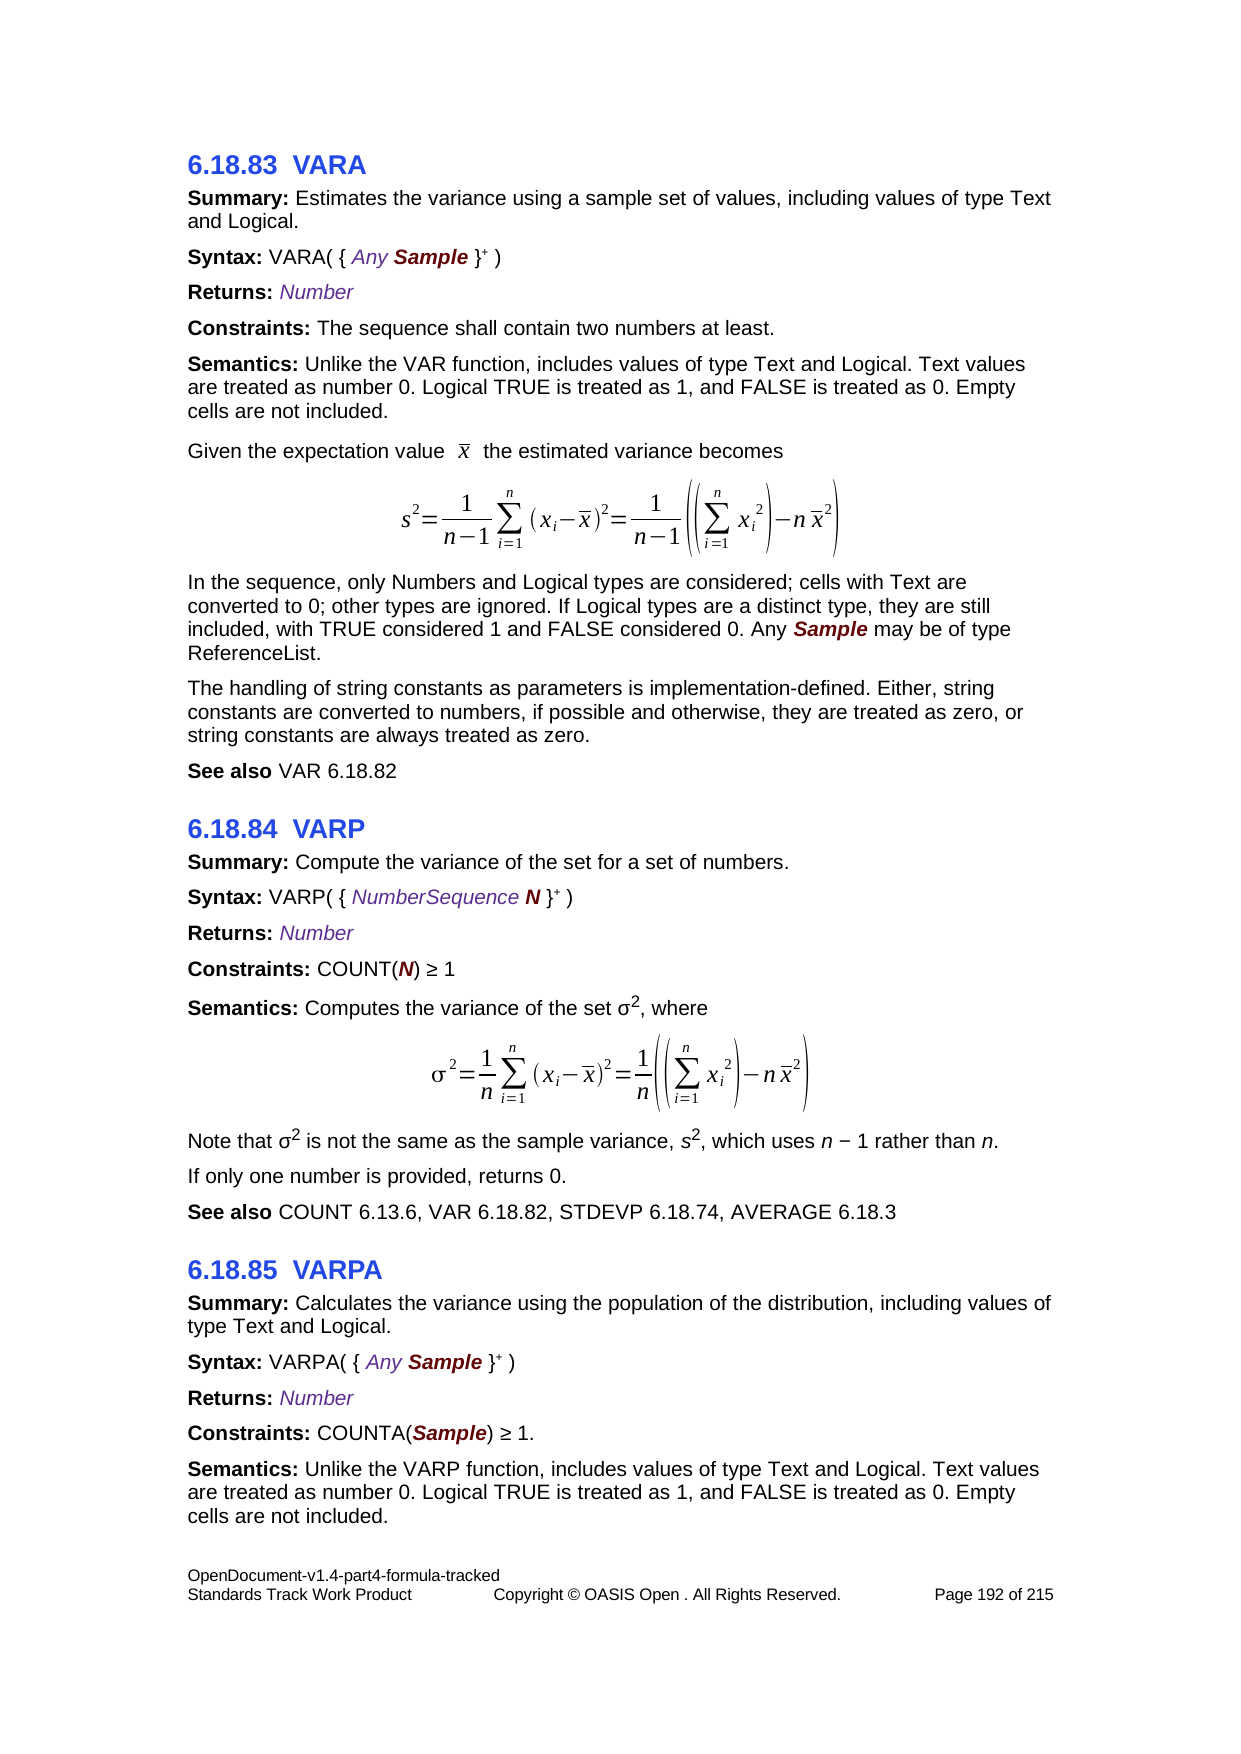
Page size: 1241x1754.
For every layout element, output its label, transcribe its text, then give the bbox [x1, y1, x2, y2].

text Returns: Number [187, 281, 1053, 304]
text See also VAR 6.18.82 [187, 759, 1053, 783]
text If only one number is provided, returns 0. [187, 1165, 1053, 1188]
text Summary: Compute the variance of the set for a set of numbers. [187, 850, 1053, 874]
text See also COUNT 6.13.6, VAR 6.18.82, STDEVP 6.18.74, AVERAGE 6.18.3 [187, 1201, 1053, 1224]
text Syntax: VARA( { Any Sample }+ ) [187, 245, 1053, 269]
text Constraints: COUNTA(Sample) ≥ 1. [187, 1422, 1053, 1445]
text Given the expectation value the estimated variance becomes [187, 435, 1053, 465]
text Semantics: Unlike the VAR function, includes values of type Text and Logical. Text values are treated as number 0. Logical TRUE is treated as 1, and FALSE is treated as 0. Empty cells are not included. [187, 352, 1053, 423]
text Constraints: COUNT(N) ≥ 1 [187, 957, 1053, 981]
text Semantics: Unlike the VARP function, includes values of type Text and Logical. Text values are treated as number 0. Logical TRUE is treated as 1, and FALSE is treated as 0. Empty cells are not included. [187, 1457, 1053, 1528]
text Note that σ2 is not the same as the sample variance, s2, which uses n − 1 rather than n. [187, 1126, 1053, 1153]
text Semantics: Computes the variance of the set σ2, where [187, 993, 1053, 1020]
text Syntax: VARP( { NumberSequence N }+ ) [187, 886, 1053, 909]
subtitle VARA [187, 150, 1053, 180]
subtitle VARP [187, 814, 1053, 844]
text Returns: Number [187, 921, 1053, 945]
text Summary: Calculates the variance using the population of the distribution, including values of type Text and Logical. [187, 1291, 1053, 1338]
text Syntax: VARPA( { Any Sample }+ ) [187, 1350, 1053, 1374]
text The handling of string constants as parameters is implementation-defined. Either, string constants are converted to numbers, if possible and otherwise, they are treated as zero, or string constants are always treated as zero. [187, 677, 1053, 747]
text Returns: Number [187, 1386, 1053, 1409]
text Constraints: The sequence shall contain two numbers at least. [187, 316, 1053, 340]
text Summary: Estimates the variance using a sample set of values, including values of type Text and Logical. [187, 186, 1053, 233]
text In the sequence, only Numbers and Logical types are considered; cells with Text are converted to 0; other types are ignored. If Logical types are a distinct type, they are still included, with TRUE considered 1 and FALSE considered 0. Any Sample may be of type ReferenceList. [187, 571, 1053, 665]
subtitle VARPA [187, 1255, 1053, 1285]
